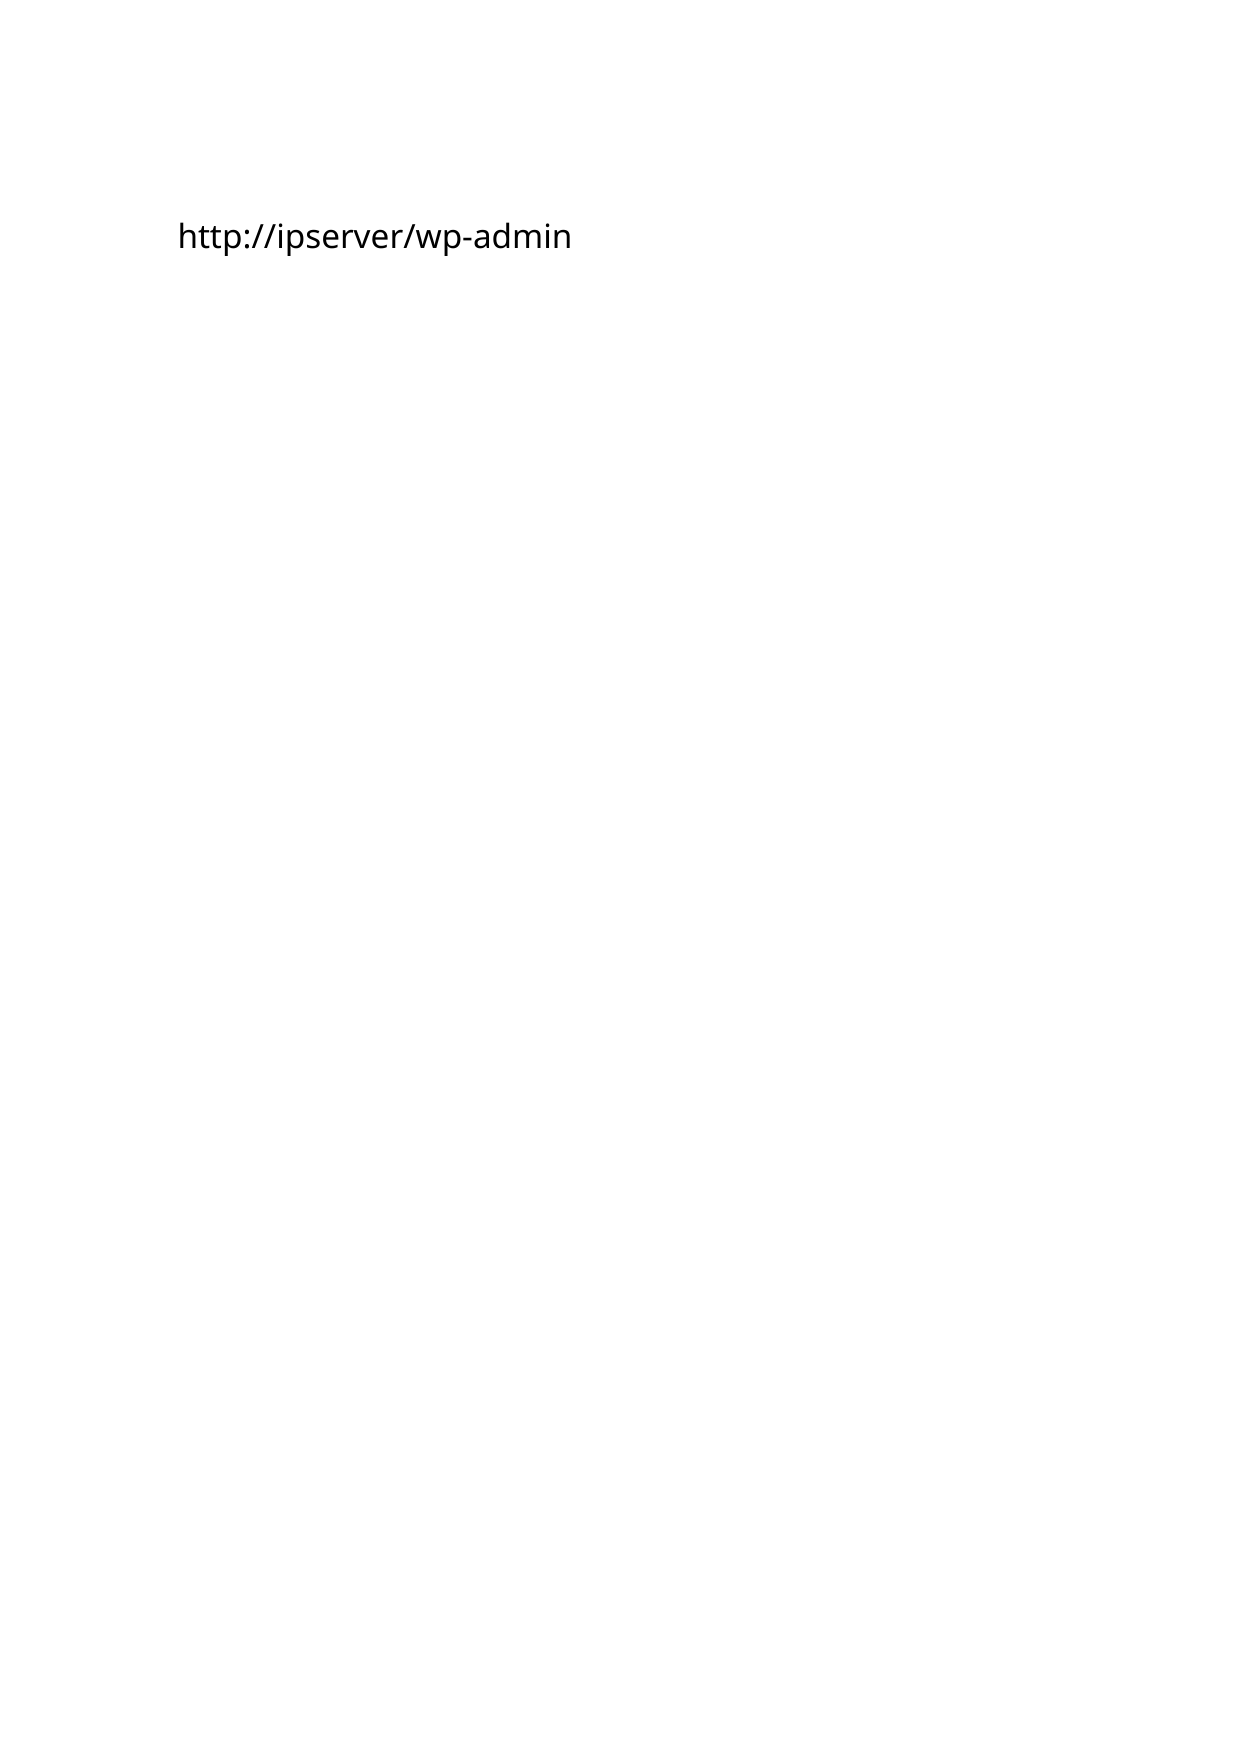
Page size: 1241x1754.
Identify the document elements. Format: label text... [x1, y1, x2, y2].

text http://ipserver/wp-admin [177, 213, 1063, 259]
